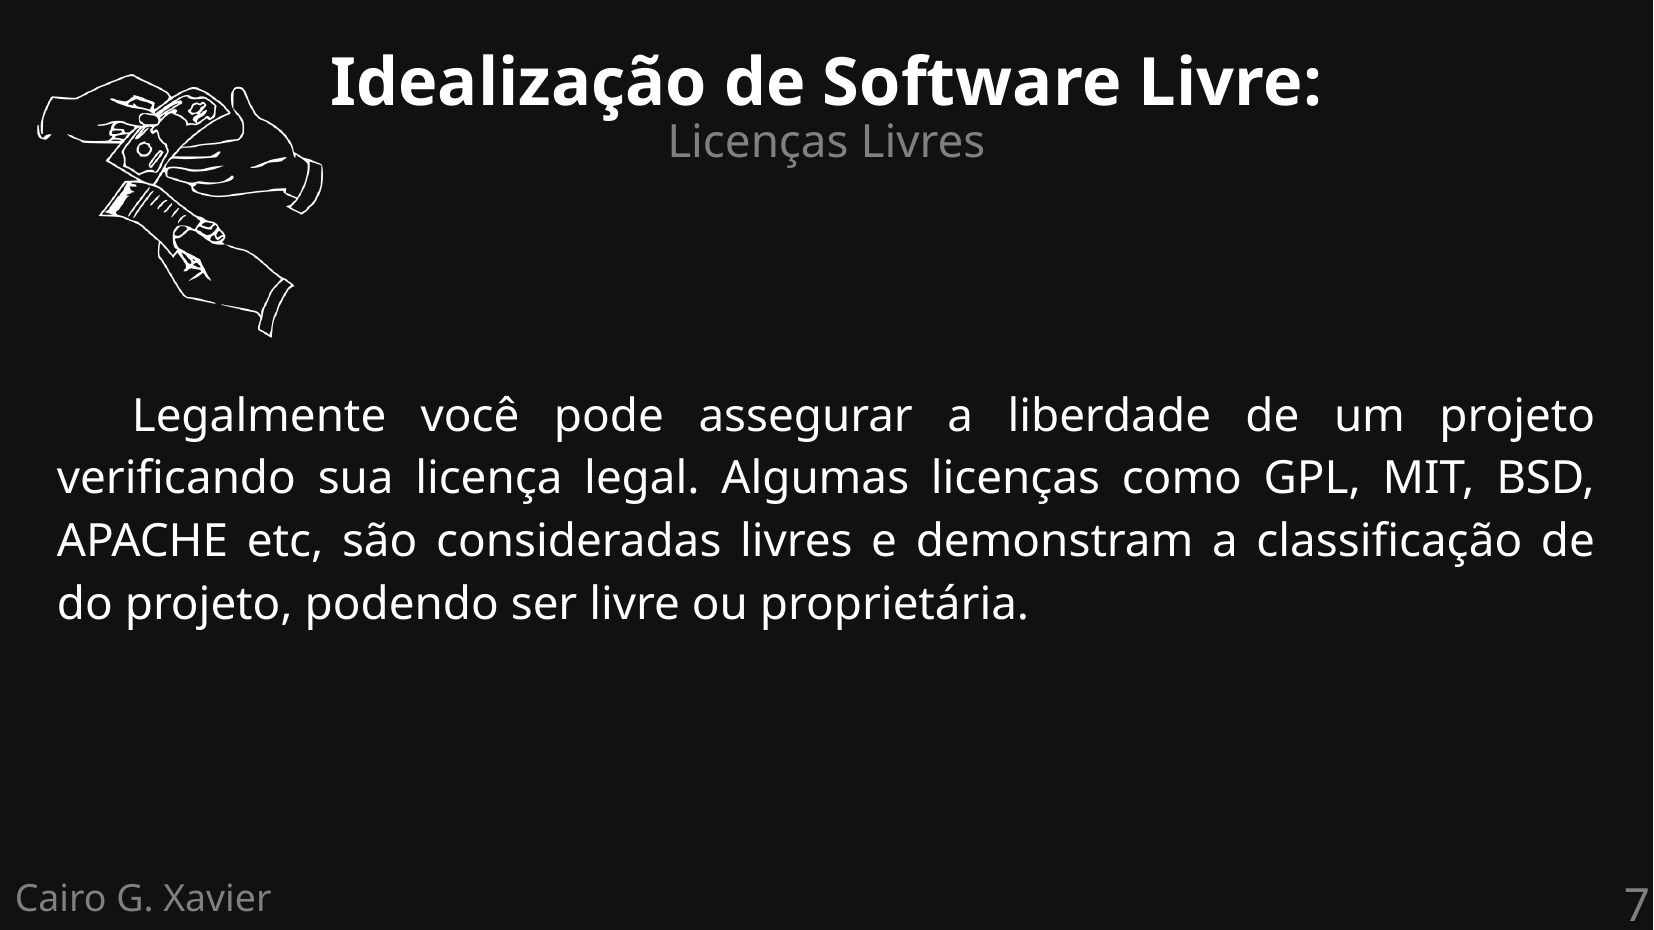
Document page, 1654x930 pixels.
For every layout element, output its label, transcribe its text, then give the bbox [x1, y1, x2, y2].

text_box Idealização de Software Livre: [82, 37, 1571, 97]
text_box Licenças Livres [323, 97, 1571, 182]
text_box Legalmente você pode assegurar a liberdade de um projeto verificando sua licença legal. Algumas licenças como GPL, MIT, BSD, APACHE etc, são consideradas livres e demonstram a classificação de do projeto, podendo ser livre ou proprietária. [42, 375, 1611, 788]
text_box [1425, 865, 1651, 930]
text_box Cairo G. Xavier [0, 867, 311, 930]
picture [37, 74, 323, 338]
